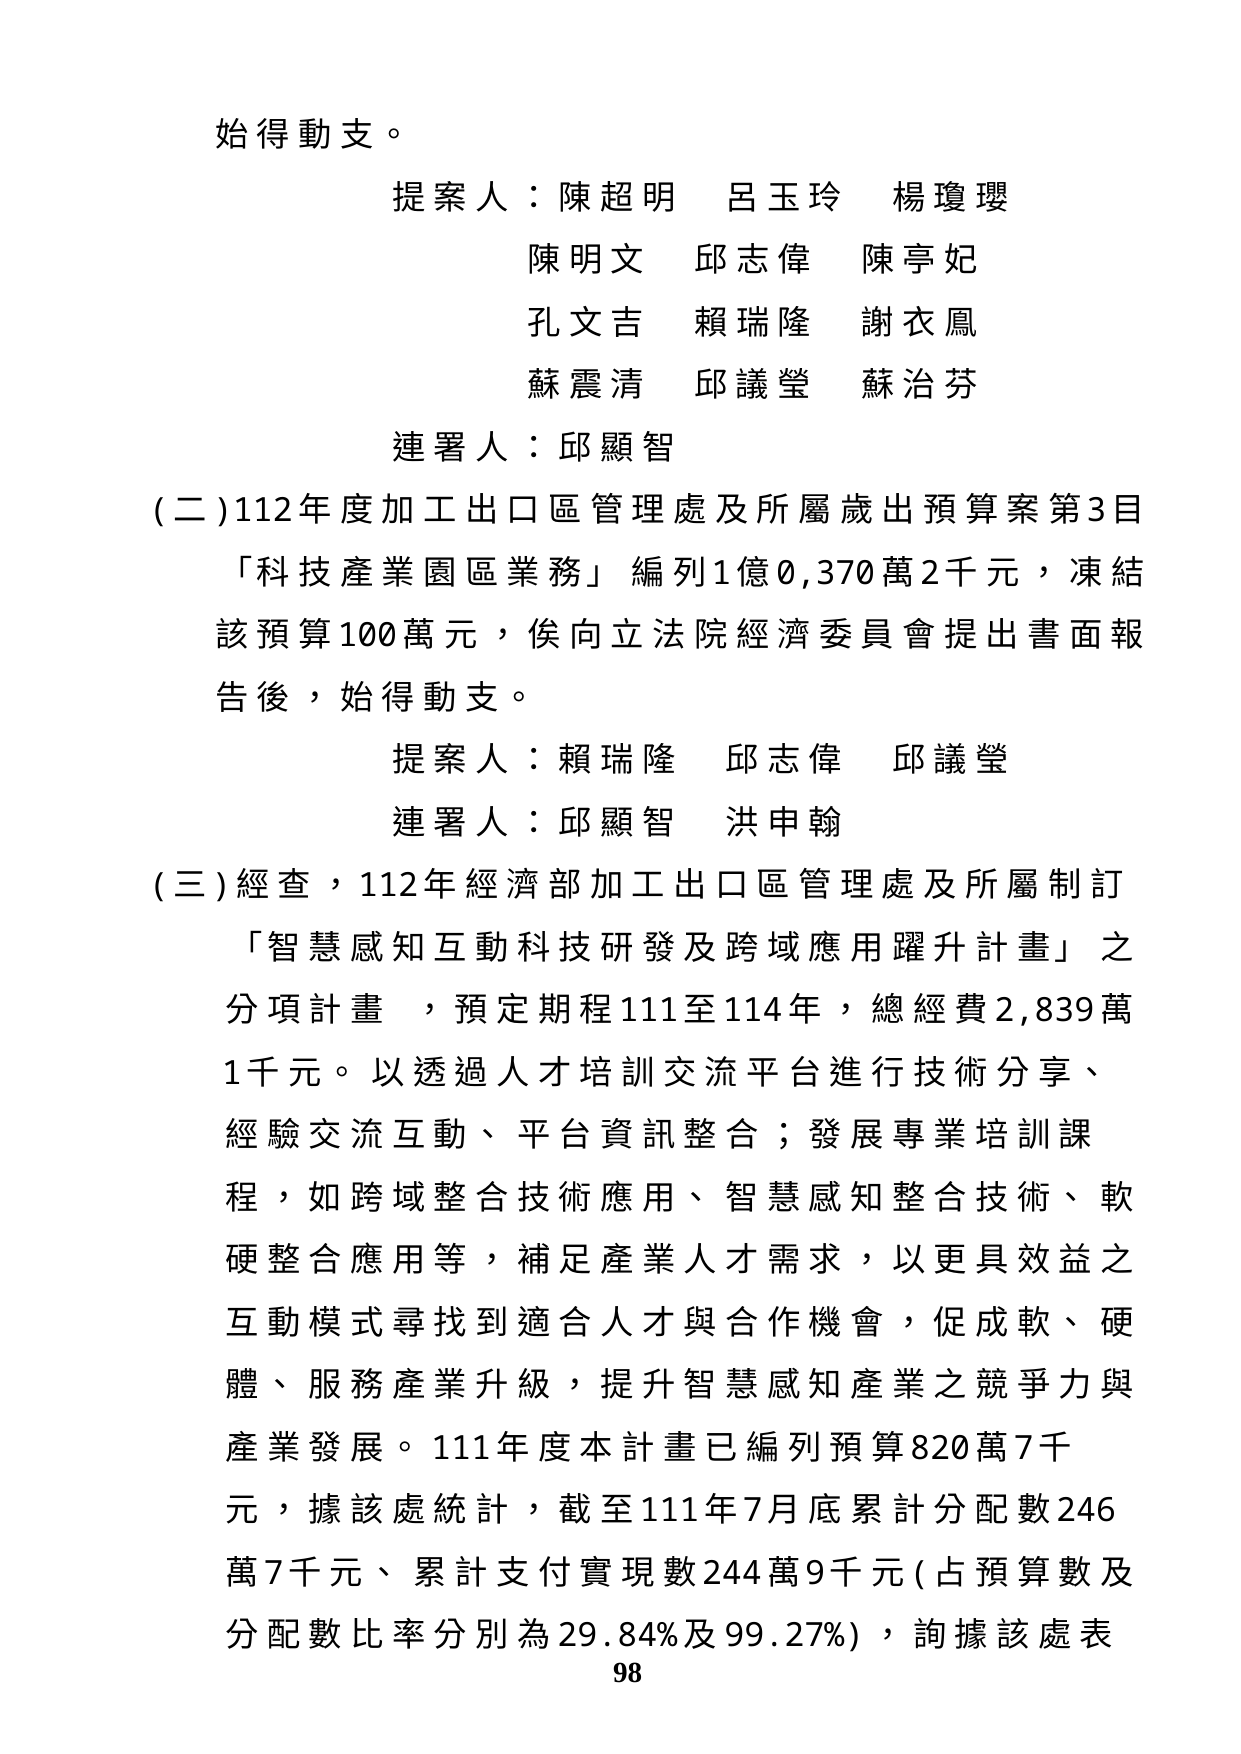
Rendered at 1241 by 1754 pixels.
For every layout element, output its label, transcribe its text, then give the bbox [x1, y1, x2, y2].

text 始得動支。 [140, 91, 1148, 153]
text 提案人：陳超明 呂玉玲 楊瓊瓔 陳明文 邱志偉 陳亭妃 孔文吉 賴瑞隆 謝衣鳯 蘇震清 邱議瑩 蘇治芬 [384, 153, 1044, 403]
text (二)112年度加工出口區管理處及所屬歲出預算案第3目「科技產業園區業務」編列1億0,370萬2千元，凍結該預算100萬元，俟向立法院經濟委員會提出書面報告後，始得動支。 [140, 466, 1148, 716]
text 提案人：賴瑞隆 邱志偉 邱議瑩 [384, 716, 1044, 778]
text 連署人：邱顯智 [384, 403, 1044, 466]
text (三)經查，112年經濟部加工出口區管理處及所屬制訂「智慧感知互動科技研發及跨域應用躍升計畫」之分項計畫 ，預定期程111至114年，總經費2,839萬1千元。以透過人才培訓交流平台進行技術分享、經驗交流互動、平台資訊整合；發展專業培訓課程，如跨域整合技術應用、智慧感知整合技術、軟硬整合應用等，補足產業人才需求，以更具效益之互動模式尋找到適合人才與合作機會，促成軟、硬體、服務產業升級，提升智慧感知產業之競爭力與產業發展。111年度本計畫已編列預算820萬7千元，據該處統計，截至111年7月底累計分配數246萬7千元、累計支付實現數244萬9千元(占預算數及分配數比率分別為29.84%及99.27%)，詢據該處表 [141, 841, 1148, 1653]
text 連署人：邱顯智 洪申翰 [384, 778, 1044, 841]
